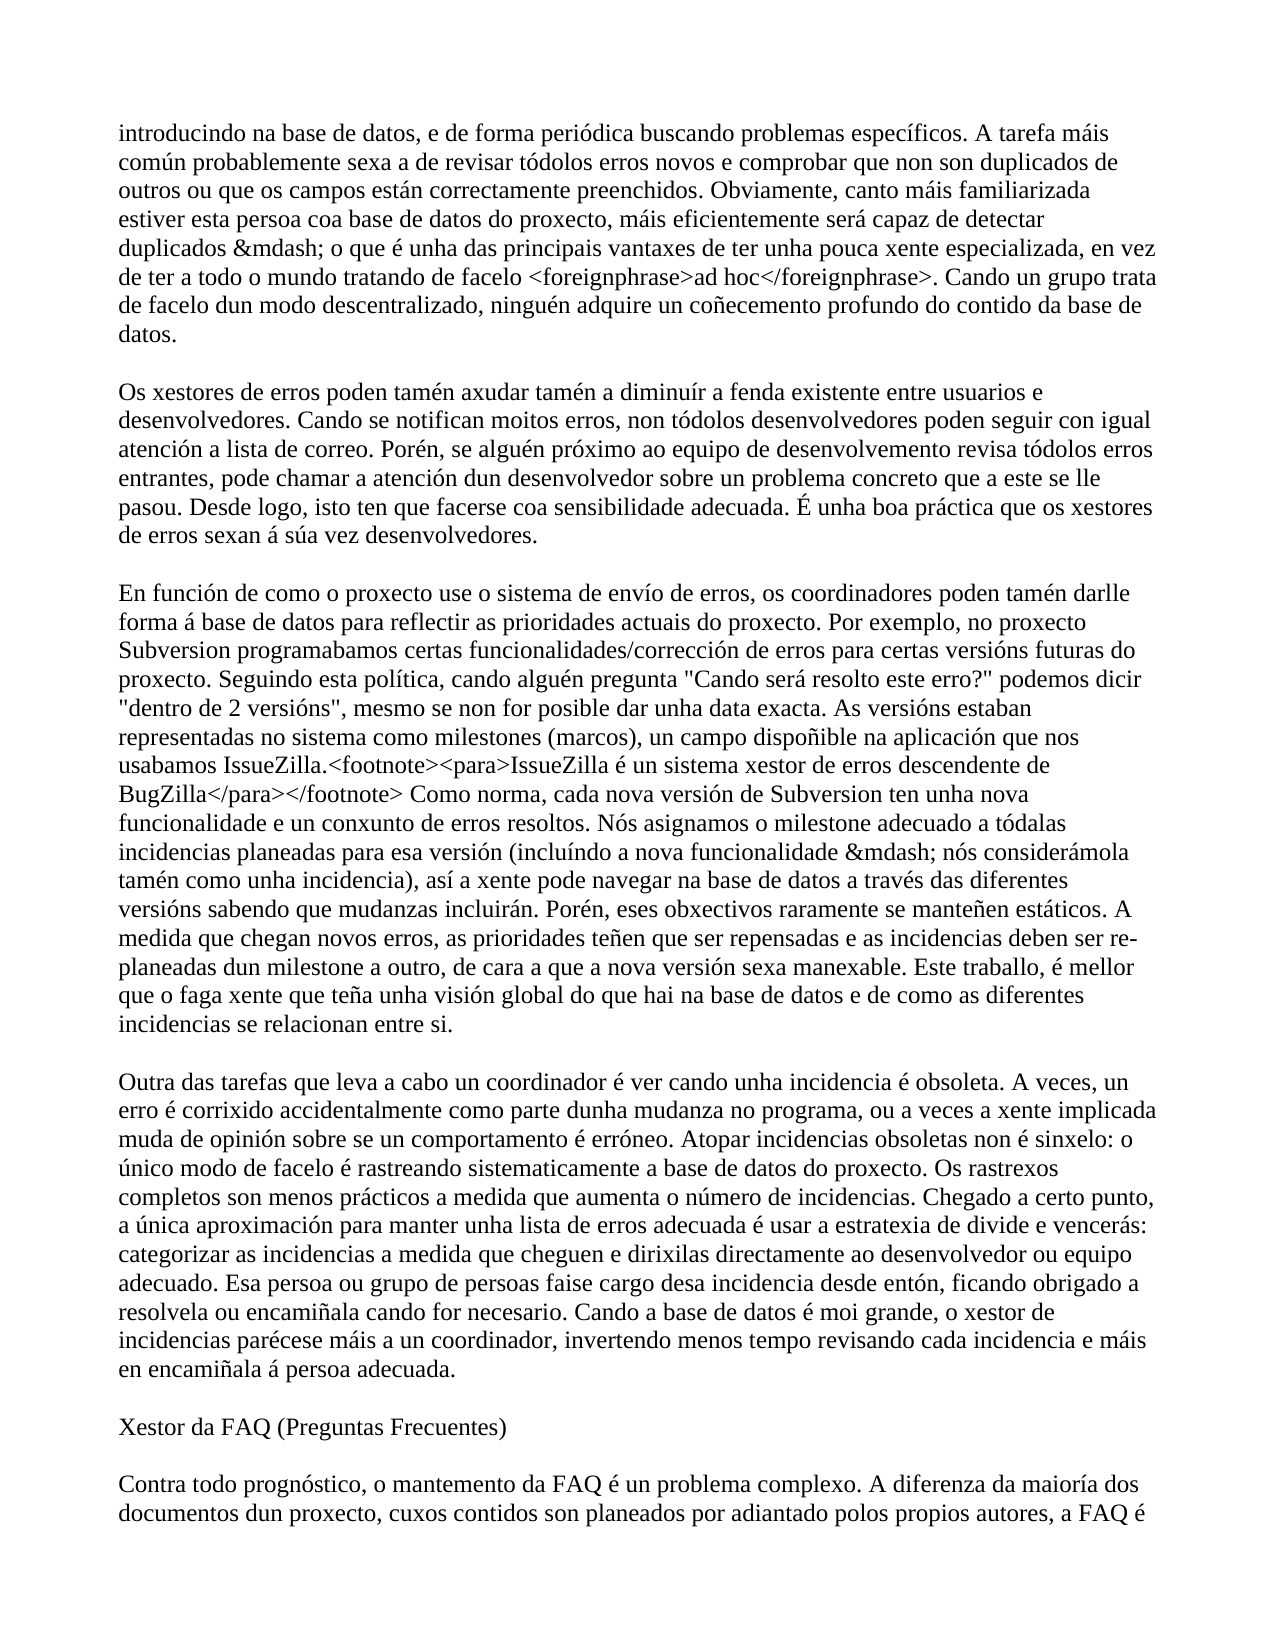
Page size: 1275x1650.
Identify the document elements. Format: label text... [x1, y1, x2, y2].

text introducindo na base de datos, e de forma periódica buscando problemas específicos. A tarefa máis común probablemente sexa a de revisar tódolos erros novos e comprobar que non son duplicados de outros ou que os campos están correctamente preenchidos. Obviamente, canto máis familiarizada estiver esta persoa coa base de datos do proxecto, máis eficientemente será capaz de detectar duplicados &mdash; o que é unha das principais vantaxes de ter unha pouca xente especializada, en vez de ter a todo o mundo tratando de facelo <foreignphrase>ad hoc</foreignphrase>. Cando un grupo trata de facelo dun modo descentralizado, ninguén adquire un coñecemento profundo do contido da base de datos. [118, 118, 1157, 348]
text Os xestores de erros poden tamén axudar tamén a diminuír a fenda existente entre usuarios e desenvolvedores. Cando se notifican moitos erros, non tódolos desenvolvedores poden seguir con igual atención a lista de correo. Porén, se alguén próximo ao equipo de desenvolvemento revisa tódolos erros entrantes, pode chamar a atención dun desenvolvedor sobre un problema concreto que a este se lle pasou. Desde logo, isto ten que facerse coa sensibilidade adecuada. É unha boa práctica que os xestores de erros sexan á súa vez desenvolvedores. [118, 377, 1157, 549]
text Outra das tarefas que leva a cabo un coordinador é ver cando unha incidencia é obsoleta. A veces, un erro é corrixido accidentalmente como parte dunha mudanza no programa, ou a veces a xente implicada muda de opinión sobre se un comportamento é erróneo. Atopar incidencias obsoletas non é sinxelo: o único modo de facelo é rastreando sistematicamente a base de datos do proxecto. Os rastrexos completos son menos prácticos a medida que aumenta o número de incidencias. Chegado a certo punto, a única aproximación para manter unha lista de erros adecuada é usar a estratexia de divide e vencerás: categorizar as incidencias a medida que cheguen e dirixilas directamente ao desenvolvedor ou equipo adecuado. Esa persoa ou grupo de persoas faise cargo desa incidencia desde entón, ficando obrigado a resolvela ou encamiñala cando for necesario. Cando a base de datos é moi grande, o xestor de incidencias parécese máis a un coordinador, invertendo menos tempo revisando cada incidencia e máis en encamiñala á persoa adecuada. [118, 1067, 1157, 1383]
text Contra todo prognóstico, o mantemento da FAQ é un problema complexo. A diferenza da maioría dos documentos dun proxecto, cuxos contidos son planeados por adiantado polos propios autores, a FAQ é [118, 1469, 1157, 1527]
text En función de como o proxecto use o sistema de envío de erros, os coordinadores poden tamén darlle forma á base de datos para reflectir as prioridades actuais do proxecto. Por exemplo, no proxecto Subversion programabamos certas funcionalidades/corrección de erros para certas versións futuras do proxecto. Seguindo esta política, cando alguén pregunta "Cando será resolto este erro?" podemos dicir "dentro de 2 versións", mesmo se non for posible dar unha data exacta. As versións estaban representadas no sistema como milestones (marcos), un campo dispoñible na aplicación que nos usabamos IssueZilla.<footnote><para>IssueZilla é un sistema xestor de erros descendente de BugZilla</para></footnote> Como norma, cada nova versión de Subversion ten unha nova funcionalidade e un conxunto de erros resoltos. Nós asignamos o milestone adecuado a tódalas incidencias planeadas para esa versión (incluíndo a nova funcionalidade &mdash; nós considerámola tamén como unha incidencia), así a xente pode navegar na base de datos a través das diferentes versións sabendo que mudanzas incluirán. Porén, eses obxectivos raramente se manteñen estáticos. A medida que chegan novos erros, as prioridades teñen que ser repensadas e as incidencias deben ser re-planeadas dun milestone a outro, de cara a que a nova versión sexa manexable. Este traballo, é mellor que o faga xente que teña unha visión global do que hai na base de datos e de como as diferentes incidencias se relacionan entre si. [118, 578, 1157, 1038]
text Xestor da FAQ (Preguntas Frecuentes) [118, 1412, 1157, 1441]
